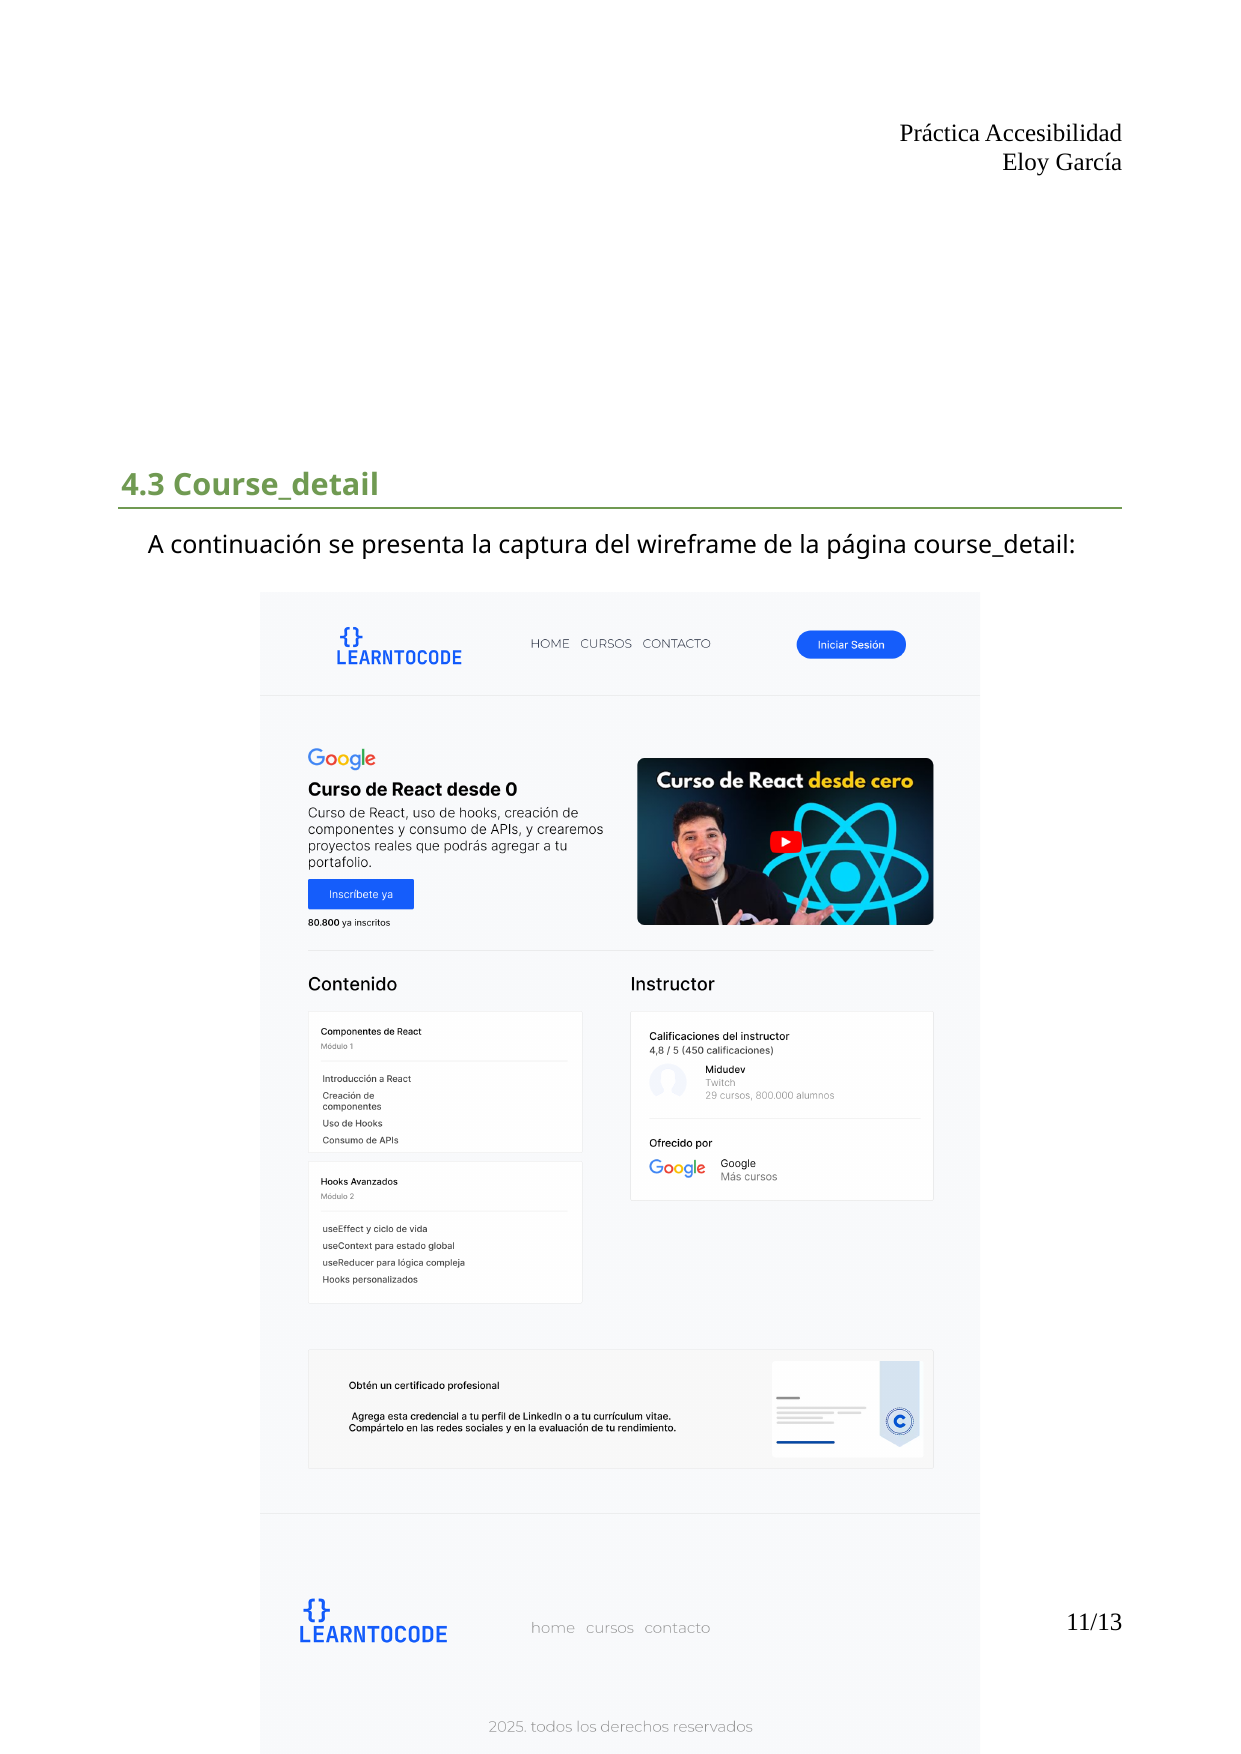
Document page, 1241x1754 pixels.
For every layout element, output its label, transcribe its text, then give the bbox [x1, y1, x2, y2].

text A continuación se presenta la captura del wireframe de la página course_detail: [118, 527, 1122, 561]
picture [260, 592, 980, 1754]
subtitle 4.3 Course_detail [118, 459, 1122, 507]
